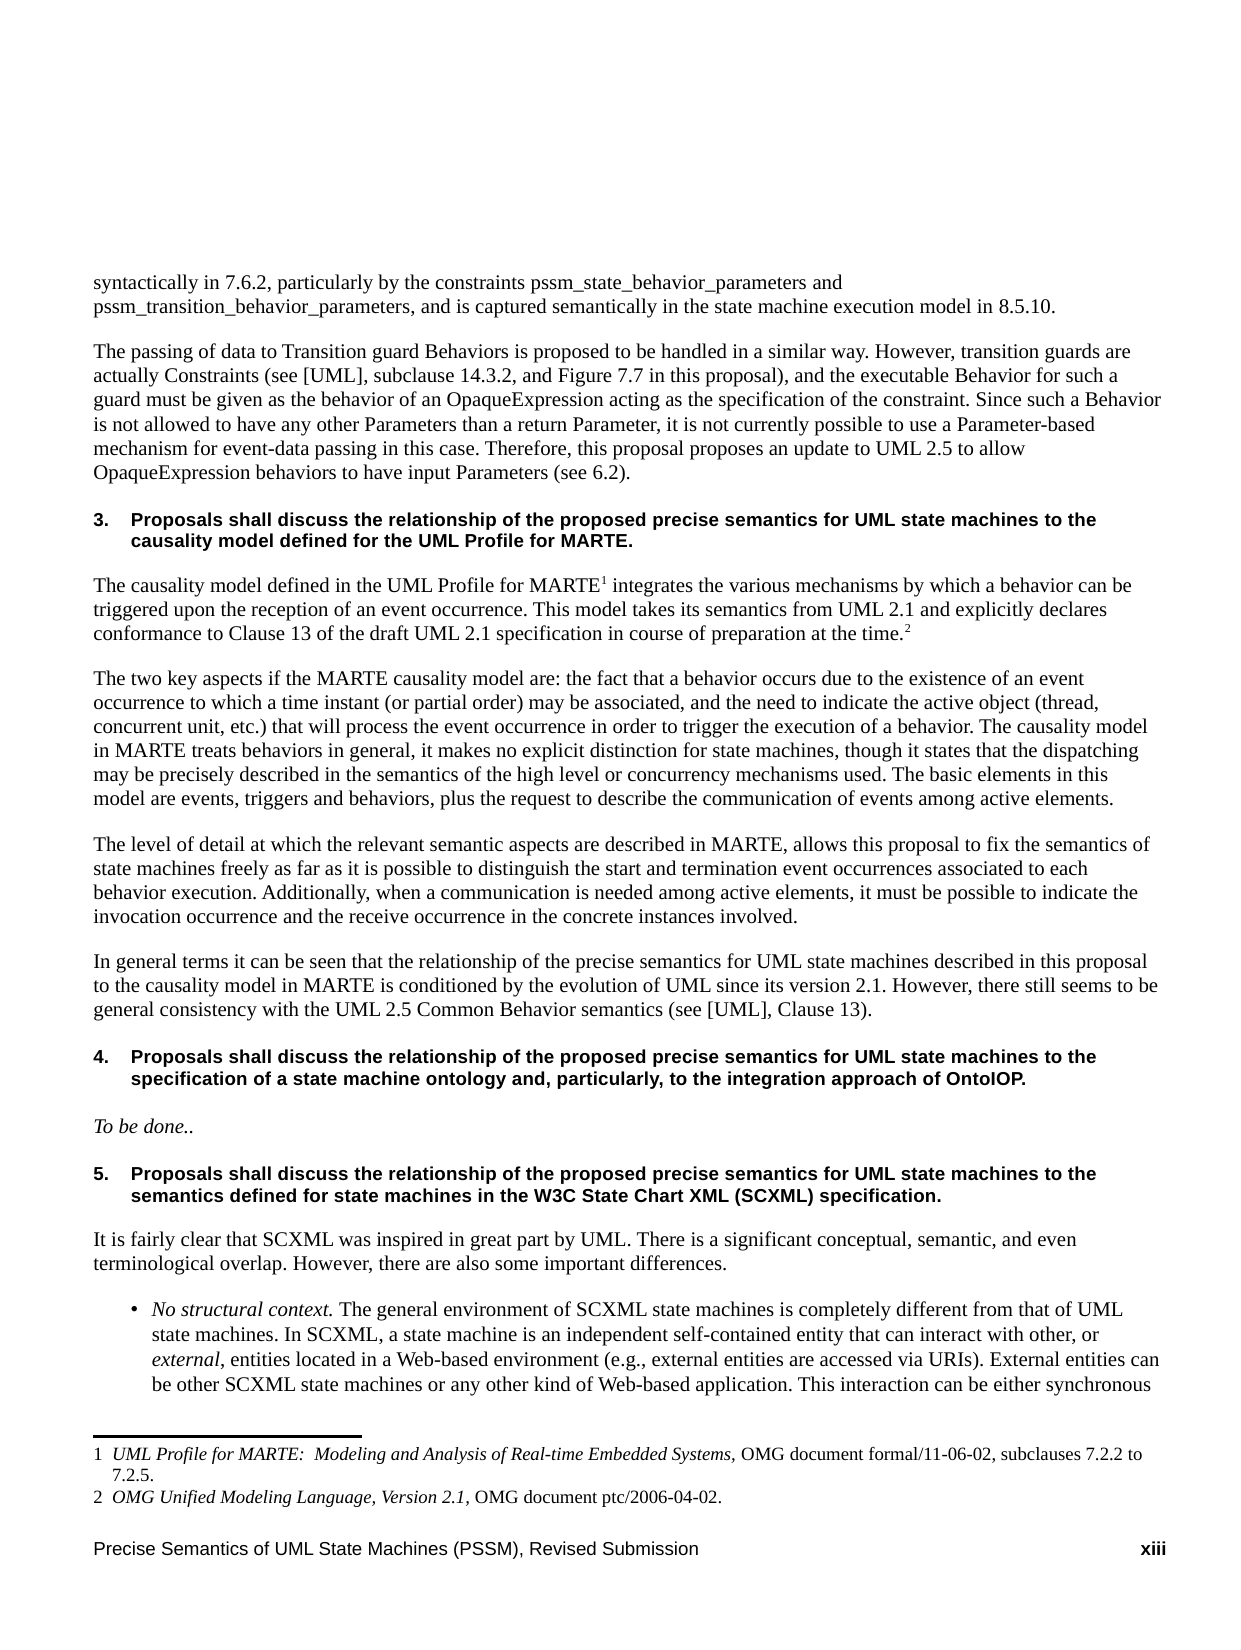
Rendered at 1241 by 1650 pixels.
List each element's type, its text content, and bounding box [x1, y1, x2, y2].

text UML Profile for MARTE: Modeling and Analysis of Real-time Embedded Systems, OMG document formal/11-06-02, subclauses 7.2.2 to 7.2.5. [93, 1443, 1164, 1486]
text The two key aspects if the MARTE causality model are: the fact that a behavior occurs due to the existence of an event occurrence to which a time instant (or partial order) may be associated, and the need to indicate the active object (thread, concurrent unit, etc.) that will process the event occurrence in order to trigger the execution of a behavior. The causality model in MARTE treats behaviors in general, it makes no explicit distinction for state machines, though it states that the dispatching may be precisely described in the semantics of the high level or concurrency mechanisms used. The basic elements in this model are events, triggers and behaviors, plus the request to describe the communication of events among active elements. [93, 666, 1164, 810]
text The causality model defined in the UML Profile for MARTE integrates the various mechanisms by which a behavior can be triggered upon the reception of an event occurrence. This model takes its semantics from UML 2.1 and explicitly declares conformance to Clause 13 of the draft UML 2.1 specification in course of preparation at the time. [93, 573, 1164, 645]
text The level of detail at which the relevant semantic aspects are described in MARTE, allows this proposal to fix the semantics of state machines freely as far as it is possible to distinguish the start and termination event occurrences associated to each behavior execution. Additionally, when a communication is needed among active elements, it must be possible to indicate the invocation occurrence and the receive occurrence in the concrete instances involved. [93, 831, 1164, 928]
text The passing of data to Transition guard Behaviors is proposed to be handled in a similar way. However, transition guards are actually Constraints (see [UML], subclause 14.3.2, and Figure 7.7 in this proposal), and the executable Behavior for such a guard must be given as the behavior of an OpaqueExpression acting as the specification of the constraint. Since such a Behavior is not allowed to have any other Parameters than a return Parameter, it is not currently possible to use a Parameter-based mechanism for event-data passing in this case. Therefore, this proposal proposes an update to UML 2.5 to allow OpaqueExpression behaviors to have input Parameters (see 6.2). [93, 339, 1164, 484]
subtitle To be done.. [93, 1114, 1164, 1138]
text syntactically in 7.6.2, particularly by the constraints pssm_state_behavior_parameters and pssm_transition_behavior_parameters, and is captured semantically in the state machine execution model in 8.5.10. [93, 270, 1164, 318]
text OMG Unified Modeling Language, Version 2.1, OMG document ptc/2006-04-02. [93, 1486, 1164, 1507]
text It is fairly clear that SCXML was inspired in great part by UML. There is a significant conceptual, semantic, and even terminological overlap. However, there are also some important differences. [93, 1227, 1164, 1275]
subtitle Proposals shall discuss the relationship of the proposed precise semantics for UML state machines to the semantics defined for state machines in the W3C State Chart XML (SCXML) specification. [93, 1163, 1164, 1206]
list No structural context. The general environment of SCXML state machines is completely different from that of UML state machines. In SCXML, a state machine is an independent self-contained entity that can interact with other, or external, entities located in a Web-based environment (e.g., external entities are accessed via URIs). External entities can be other SCXML state machines or any other kind of Web-based application. This interaction can be either synchronous [131, 1296, 1164, 1396]
subtitle Proposals shall discuss the relationship of the proposed precise semantics for UML state machines to the causality model defined for the UML Profile for MARTE. [93, 509, 1164, 552]
text In general terms it can be seen that the relationship of the precise semantics for UML state machines described in this proposal to the causality model in MARTE is conditioned by the evolution of UML since its version 2.1. However, there still seems to be general consistency with the UML 2.5 Common Behavior semantics (see [UML], Clause 13). [93, 949, 1164, 1021]
subtitle Proposals shall discuss the relationship of the proposed precise semantics for UML state machines to the specification of a state machine ontology and, particularly, to the integration approach of OntoIOP. [93, 1046, 1164, 1089]
